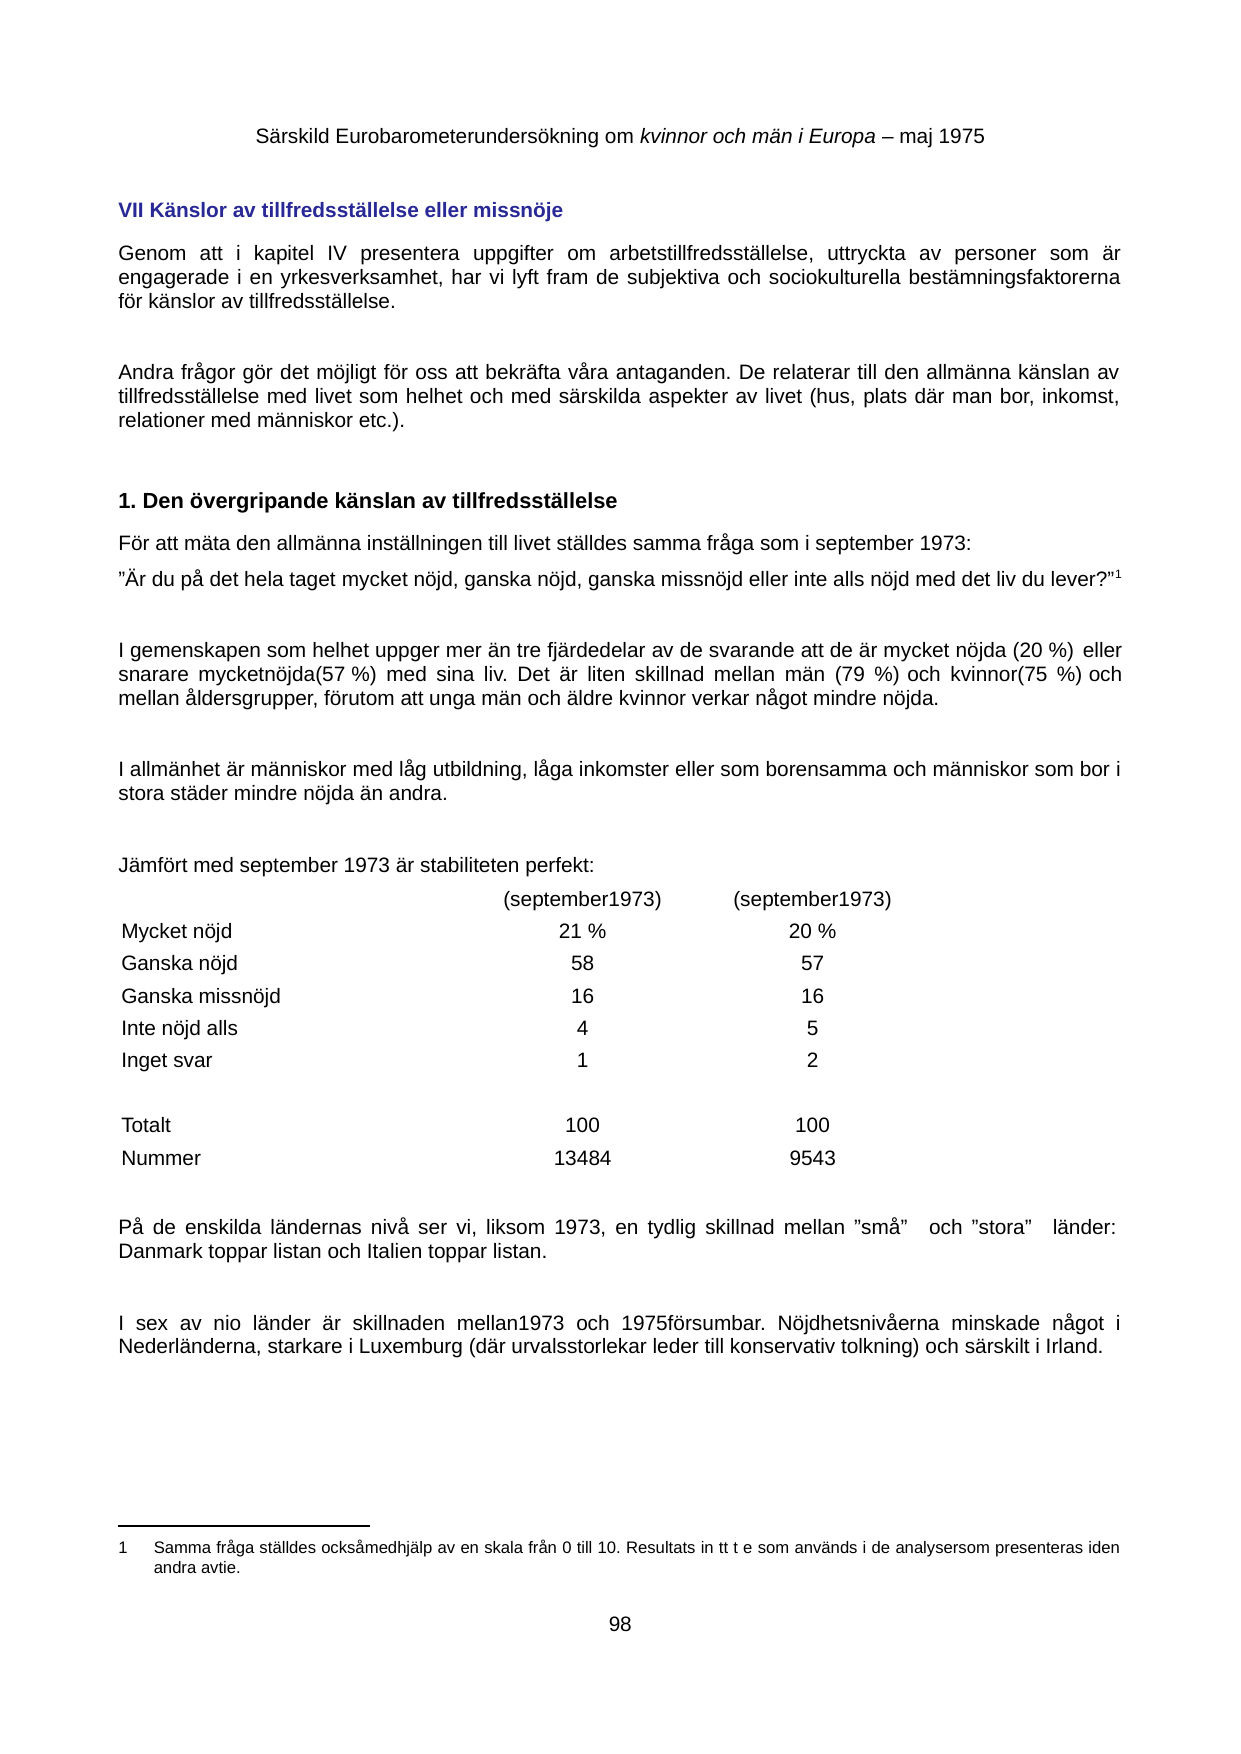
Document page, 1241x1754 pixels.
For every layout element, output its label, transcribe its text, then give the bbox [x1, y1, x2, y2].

table_cell 1 [454, 1044, 711, 1077]
table_cell Mycket nöjd [118, 915, 454, 947]
table_cell 57 [711, 947, 914, 979]
table_header [118, 882, 454, 914]
table_cell [118, 1077, 454, 1109]
table_cell 2 [711, 1044, 914, 1077]
table_cell 100 [711, 1109, 914, 1141]
text Genom att i kapitel IV presentera uppgifter om arbetstillfredsställelse, uttryckta av personer som är engagerade i en yrkesverksamhet, har vi lyft fram de subjektiva och sociokulturella bestämningsfaktorerna för känslor av tillfredsställelse. [118, 241, 1122, 312]
table_cell Ganska nöjd [118, 947, 454, 979]
table_cell 58 [454, 947, 711, 979]
text ”Är du på det hela taget mycket nöjd, ganska nöjd, ganska missnöjd eller inte alls nöjd med det liv du lever?” [118, 567, 1122, 591]
table_cell 5 [711, 1012, 914, 1044]
text I allmänhet är människor med låg utbildning, låga inkomster eller som borensamma och människor som bor i stora städer mindre nöjda än andra. [118, 757, 1122, 805]
table_cell Inget svar [118, 1044, 454, 1077]
text Jämfört med september 1973 är stabiliteten perfekt: [118, 852, 1122, 876]
text Andra frågor gör det möjligt för oss att bekräfta våra antaganden. De relaterar till den allmänna känslan av tillfredsställelse med livet som helhet och med särskilda aspekter av livet (hus, plats där man bor, inkomst, relationer med människor etc.). [118, 360, 1122, 432]
table_cell [454, 1077, 711, 1109]
table_cell Totalt [118, 1109, 454, 1141]
table_cell 20 % [711, 915, 914, 947]
table_cell Ganska missnöjd [118, 979, 454, 1012]
table_cell 13484 [454, 1141, 711, 1174]
table_header (september1973) [711, 882, 914, 914]
subtitle 1. Den övergripande känslan av tillfredsställelse [118, 488, 1122, 513]
table_cell 100 [454, 1109, 711, 1141]
table_cell 16 [454, 979, 711, 1012]
table_header (september1973) [454, 882, 711, 914]
text I sex av nio länder är skillnaden mellan1973 och 1975försumbar. Nöjdhetsnivåerna minskade något i Nederländerna, starkare i Luxemburg (där urvalsstorlekar leder till konservativ tolkning) och särskilt i Irland. [118, 1310, 1122, 1358]
table_cell 9543 [711, 1141, 914, 1174]
table_cell 4 [454, 1012, 711, 1044]
text För att mäta den allmänna inställningen till livet ställdes samma fråga som i september 1973: [118, 531, 1122, 555]
table_cell 21 % [454, 915, 711, 947]
text På de enskilda ländernas nivå ser vi, liksom 1973, en tydlig skillnad mellan ”små” och ”stora” länder: Danmark toppar listan och Italien toppar listan. [118, 1215, 1122, 1263]
table_cell [711, 1077, 914, 1109]
text Samma fråga ställdes ocksåmedhjälp av en skala från 0 till 10. Resultats in tt t e som används i de analysersom presenteras iden andra avtie. [118, 1538, 1122, 1577]
text I gemenskapen som helhet uppger mer än tre fjärdedelar av de svarande att de är mycket nöjda (20 %) eller snarare mycketnöjda(57 %) med sina liv. Det är liten skillnad mellan män (79 %) och kvinnor(75 %) och mellan åldersgrupper, förutom att unga män och äldre kvinnor verkar något mindre nöjda. [118, 638, 1122, 710]
table_cell Nummer [118, 1141, 454, 1174]
table_cell Inte nöjd alls [118, 1012, 454, 1044]
table_cell 16 [711, 979, 914, 1012]
subtitle VII Känslor av tillfredsställelse eller missnöje [118, 198, 1122, 222]
